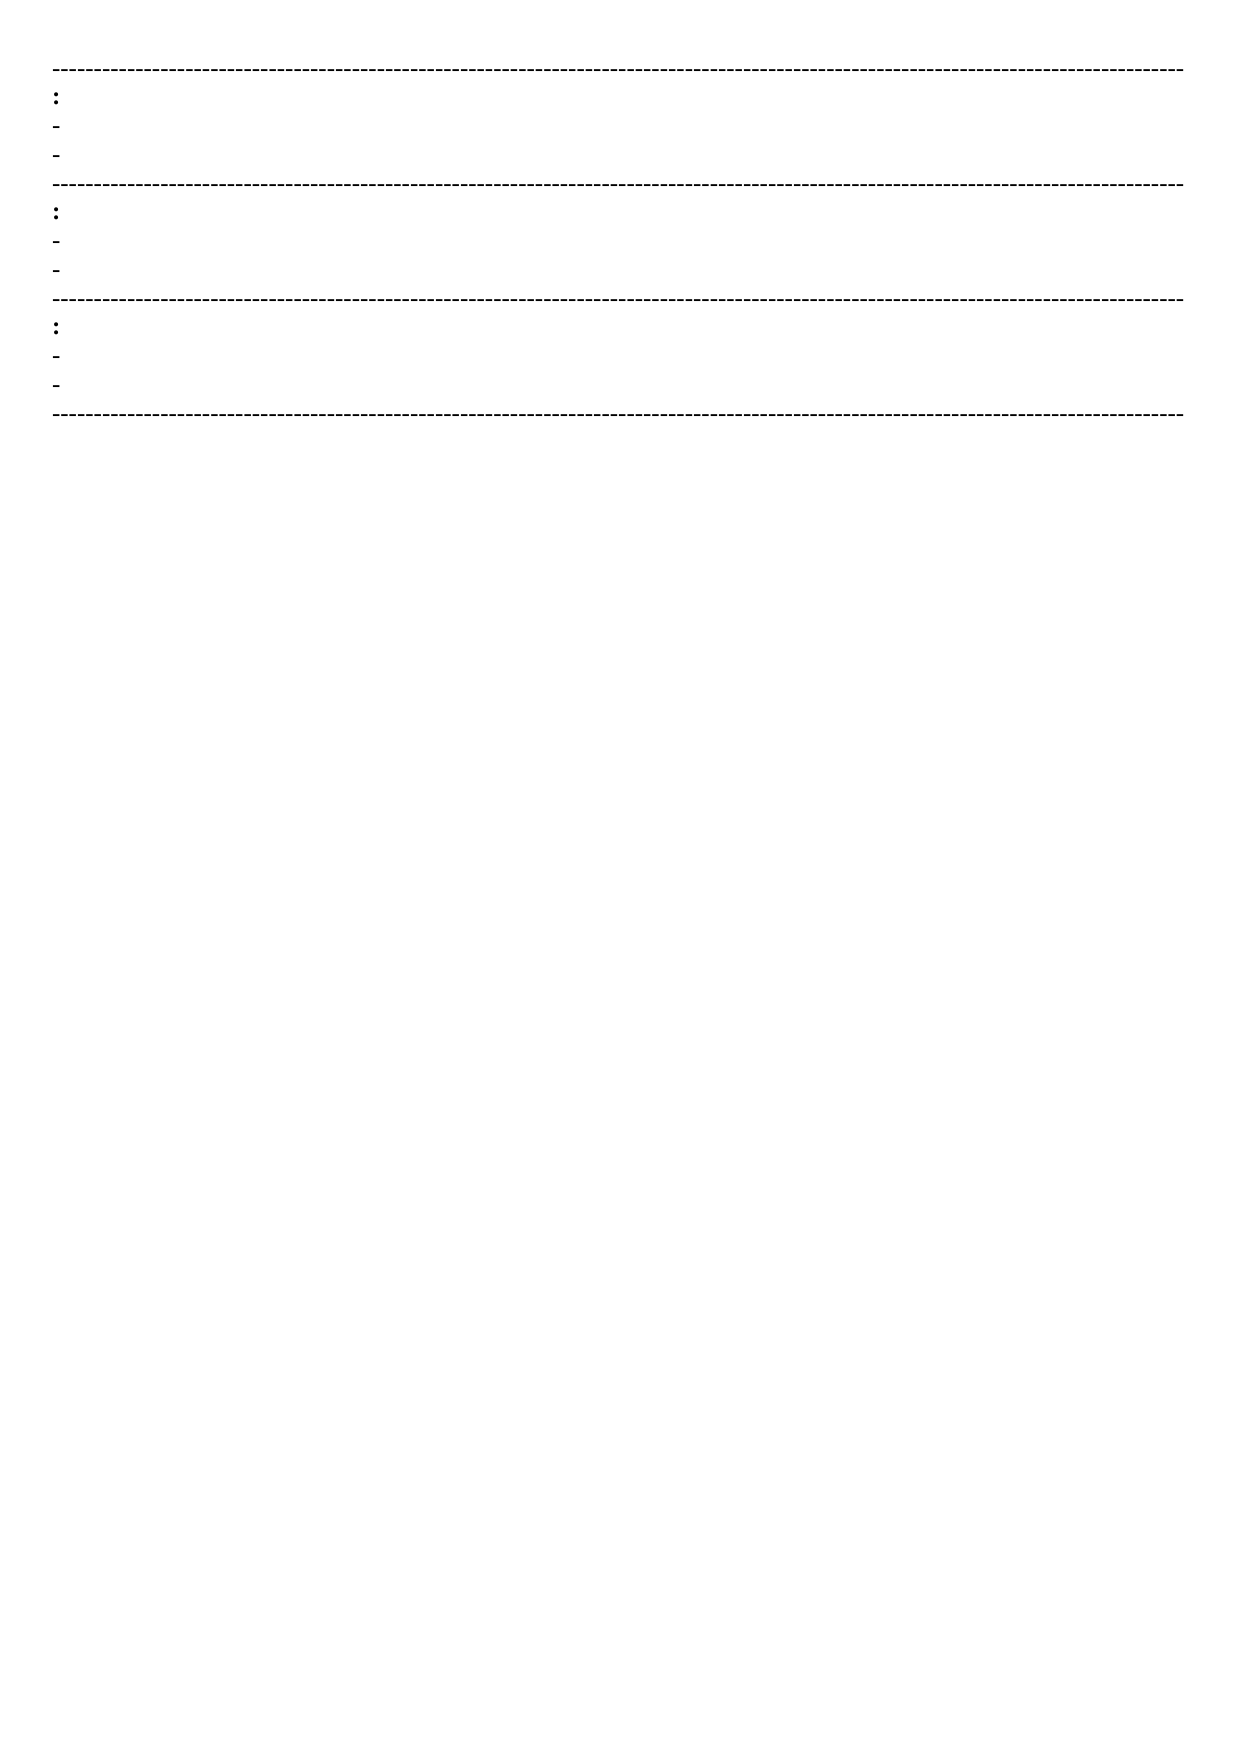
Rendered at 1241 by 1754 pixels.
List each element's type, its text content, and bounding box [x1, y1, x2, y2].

text ---------------------------------------------------------------------------------------------------------------------------------------- [52, 53, 1187, 81]
text ---------------------------------------------------------------------------------------------------------------------------------------- [52, 283, 1187, 311]
text - [52, 110, 1187, 139]
text - [52, 369, 1187, 398]
text : [52, 311, 1187, 340]
text - [52, 254, 1187, 283]
text : [52, 196, 1187, 225]
text - [52, 225, 1187, 254]
text ---------------------------------------------------------------------------------------------------------------------------------------- [52, 398, 1187, 426]
text : [52, 81, 1187, 110]
text ---------------------------------------------------------------------------------------------------------------------------------------- [52, 168, 1187, 196]
text - [52, 139, 1187, 168]
text - [52, 340, 1187, 369]
